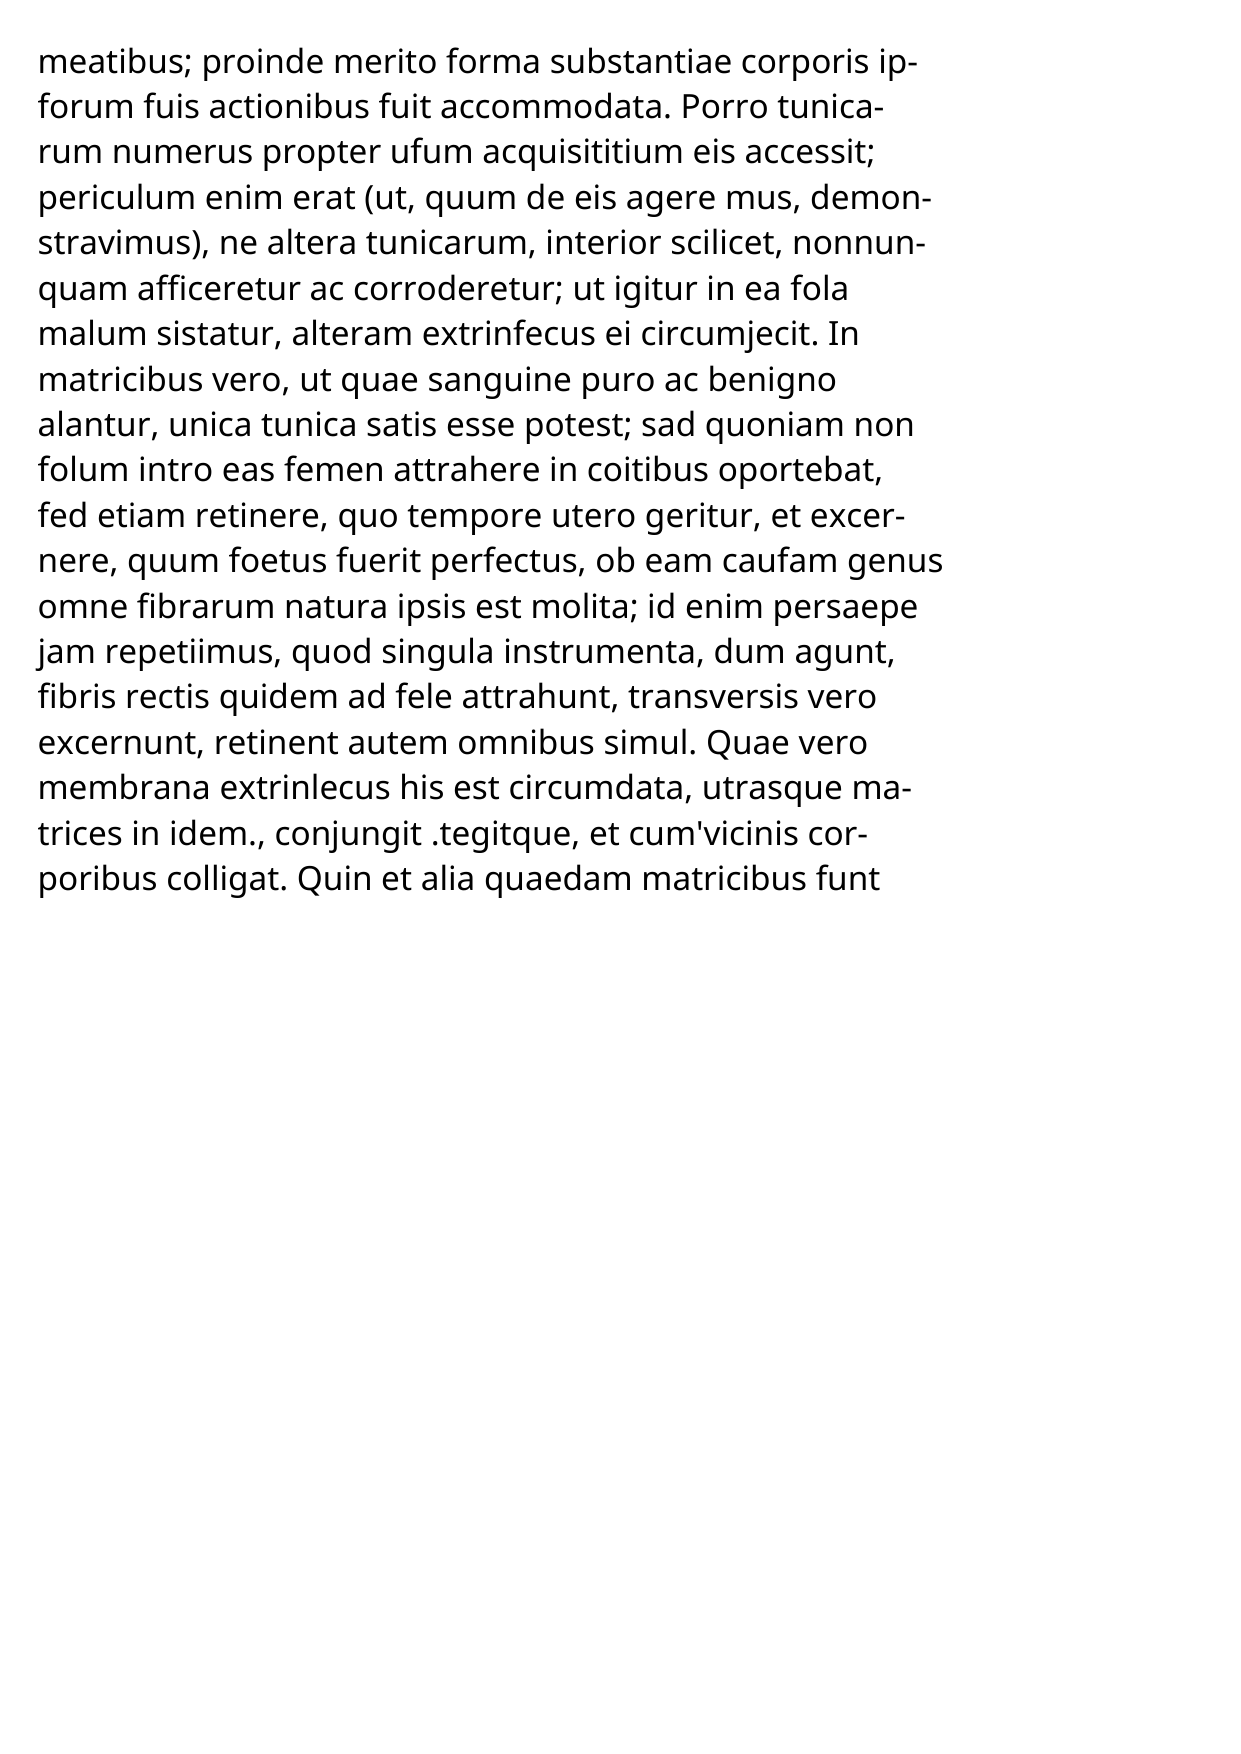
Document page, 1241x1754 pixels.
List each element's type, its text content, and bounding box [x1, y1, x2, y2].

text meatibus; proinde merito forma substantiae corporis ip- forum fuis actionibus fuit accommodata. Porro tunica- rum numerus propter ufum acquisititium eis accessit; periculum enim erat (ut, quum de eis agere mus, demon- stravimus), ne altera tunicarum, interior scilicet, nonnun- quam afficeretur ac corroderetur; ut igitur in ea fola malum sistatur, alteram extrinfecus ei circumjecit. In matricibus vero, ut quae sanguine puro ac benigno alantur, unica tunica satis esse potest; sad quoniam non folum intro eas femen attrahere in coitibus oportebat, fed etiam retinere, quo tempore utero geritur, et excer- nere, quum foetus fuerit perfectus, ob eam caufam genus omne fibrarum natura ipsis est molita; id enim persaepe jam repetiimus, quod singula instrumenta, dum agunt, fibris rectis quidem ad fele attrahunt, transversis vero excernunt, retinent autem omnibus simul. Quae vero membrana extrinlecus his est circumdata, utrasque ma- trices in idem., conjungit .tegitque, et cum'vicinis cor- poribus colligat. Quin et alia quaedam matricibus funt [37, 37, 1203, 900]
